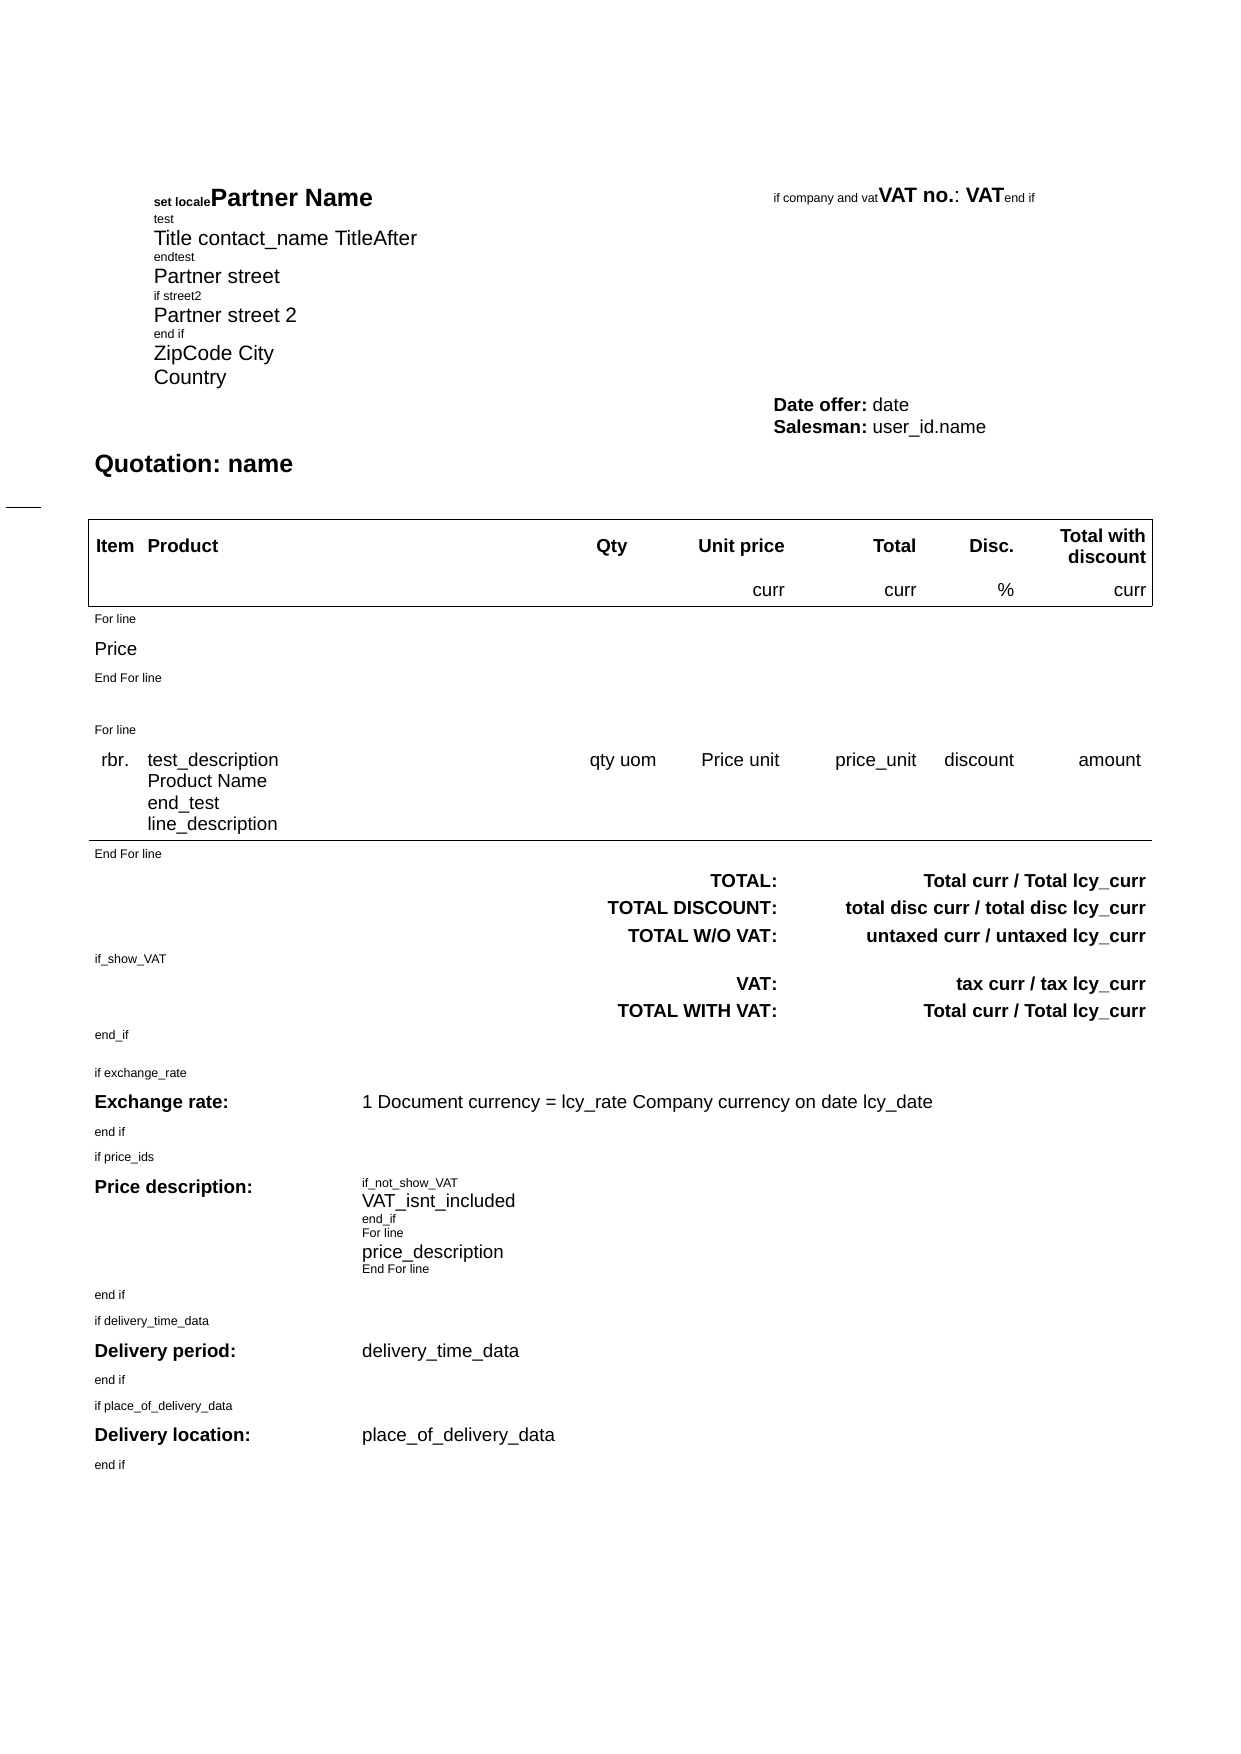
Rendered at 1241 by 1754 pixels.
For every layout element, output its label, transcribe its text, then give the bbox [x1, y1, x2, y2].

table_cell if place_of_delivery_data [89, 1393, 1152, 1418]
table_cell untaxed curr / untaxed lcy_curr [783, 922, 1152, 949]
table_cell test_description Product Name end_test line_description [142, 743, 562, 840]
table_cell if_not_show_VAT VAT_isnt_included end_if For line price_description End For line [356, 1170, 1152, 1282]
table_cell delivery_time_data [356, 1334, 1152, 1367]
table_cell Delivery location: [89, 1419, 356, 1452]
table_cell curr [790, 573, 922, 606]
table_cell [89, 573, 142, 606]
table_header Quotation: name [89, 443, 1152, 483]
table_cell rbr. [89, 743, 142, 840]
table_cell tax curr / tax lcy_curr [783, 970, 1152, 997]
table_header Total with discount [1020, 520, 1152, 573]
table_header if delivery_time_data [89, 1308, 1152, 1334]
table_cell qty uom [562, 743, 662, 840]
table_cell Delivery period: [89, 1334, 356, 1367]
table_cell total disc curr / total disc lcy_curr [783, 894, 1152, 922]
table_cell amount [1020, 743, 1152, 840]
table_cell [89, 483, 1152, 518]
table_header [89, 177, 148, 443]
table_cell Date offer: date Salesman: user_id.name [768, 325, 1152, 443]
table_cell [89, 691, 1152, 717]
table_cell 1 Document currency = lcy_rate Company currency on date lcy_date [356, 1085, 1152, 1118]
table_cell end if [89, 1452, 1152, 1477]
table_cell Price [89, 632, 1152, 665]
table_cell VAT: [89, 970, 783, 997]
table_cell TOTAL: [89, 866, 783, 894]
table_cell % [922, 573, 1019, 606]
table_cell TOTAL WITH VAT: [89, 997, 783, 1025]
table_cell End For line [89, 665, 1152, 691]
table_cell End For line [89, 841, 1152, 866]
table_header Disc. [922, 520, 1019, 573]
table_cell curr [1020, 573, 1152, 606]
table_cell if_show_VAT [89, 949, 1152, 969]
table_header set localePartner Name test Title contact_name TitleAfter endtest Partner street if street2 Partner street 2 end if ZipCode City Country [148, 177, 768, 443]
table_cell end_if [89, 1025, 1152, 1045]
table_cell Total curr / Total lcy_curr [783, 866, 1152, 894]
table_header Product [142, 520, 562, 573]
table_cell end if [89, 1367, 1152, 1393]
table_cell TOTAL W/O VAT: [89, 922, 783, 949]
table_cell end if [89, 1282, 1152, 1308]
table_header if company and vatVAT no.: VATend if [768, 177, 1152, 325]
table_cell For line [89, 607, 1152, 632]
table_cell TOTAL DISCOUNT: [89, 894, 783, 922]
table_header Unit price [662, 520, 790, 573]
table_cell price_unit [790, 743, 922, 840]
table_header Qty [562, 520, 662, 573]
table_cell Price unit [662, 743, 790, 840]
table_cell [562, 573, 662, 606]
table_cell end if [89, 1119, 1152, 1144]
table_cell if price_ids [89, 1144, 1152, 1170]
table_header Item [89, 520, 142, 573]
table_header if exchange_rate [89, 1060, 1152, 1085]
table_cell place_of_delivery_data [356, 1419, 1152, 1452]
table_cell Exchange rate: [89, 1085, 356, 1118]
table_cell Price description: [89, 1170, 356, 1282]
table_cell For line [89, 717, 1152, 743]
table_cell curr [662, 573, 790, 606]
table_cell [142, 573, 562, 606]
table_header Total [790, 520, 922, 573]
table_cell Total curr / Total lcy_curr [783, 997, 1152, 1025]
table_cell discount [922, 743, 1019, 840]
